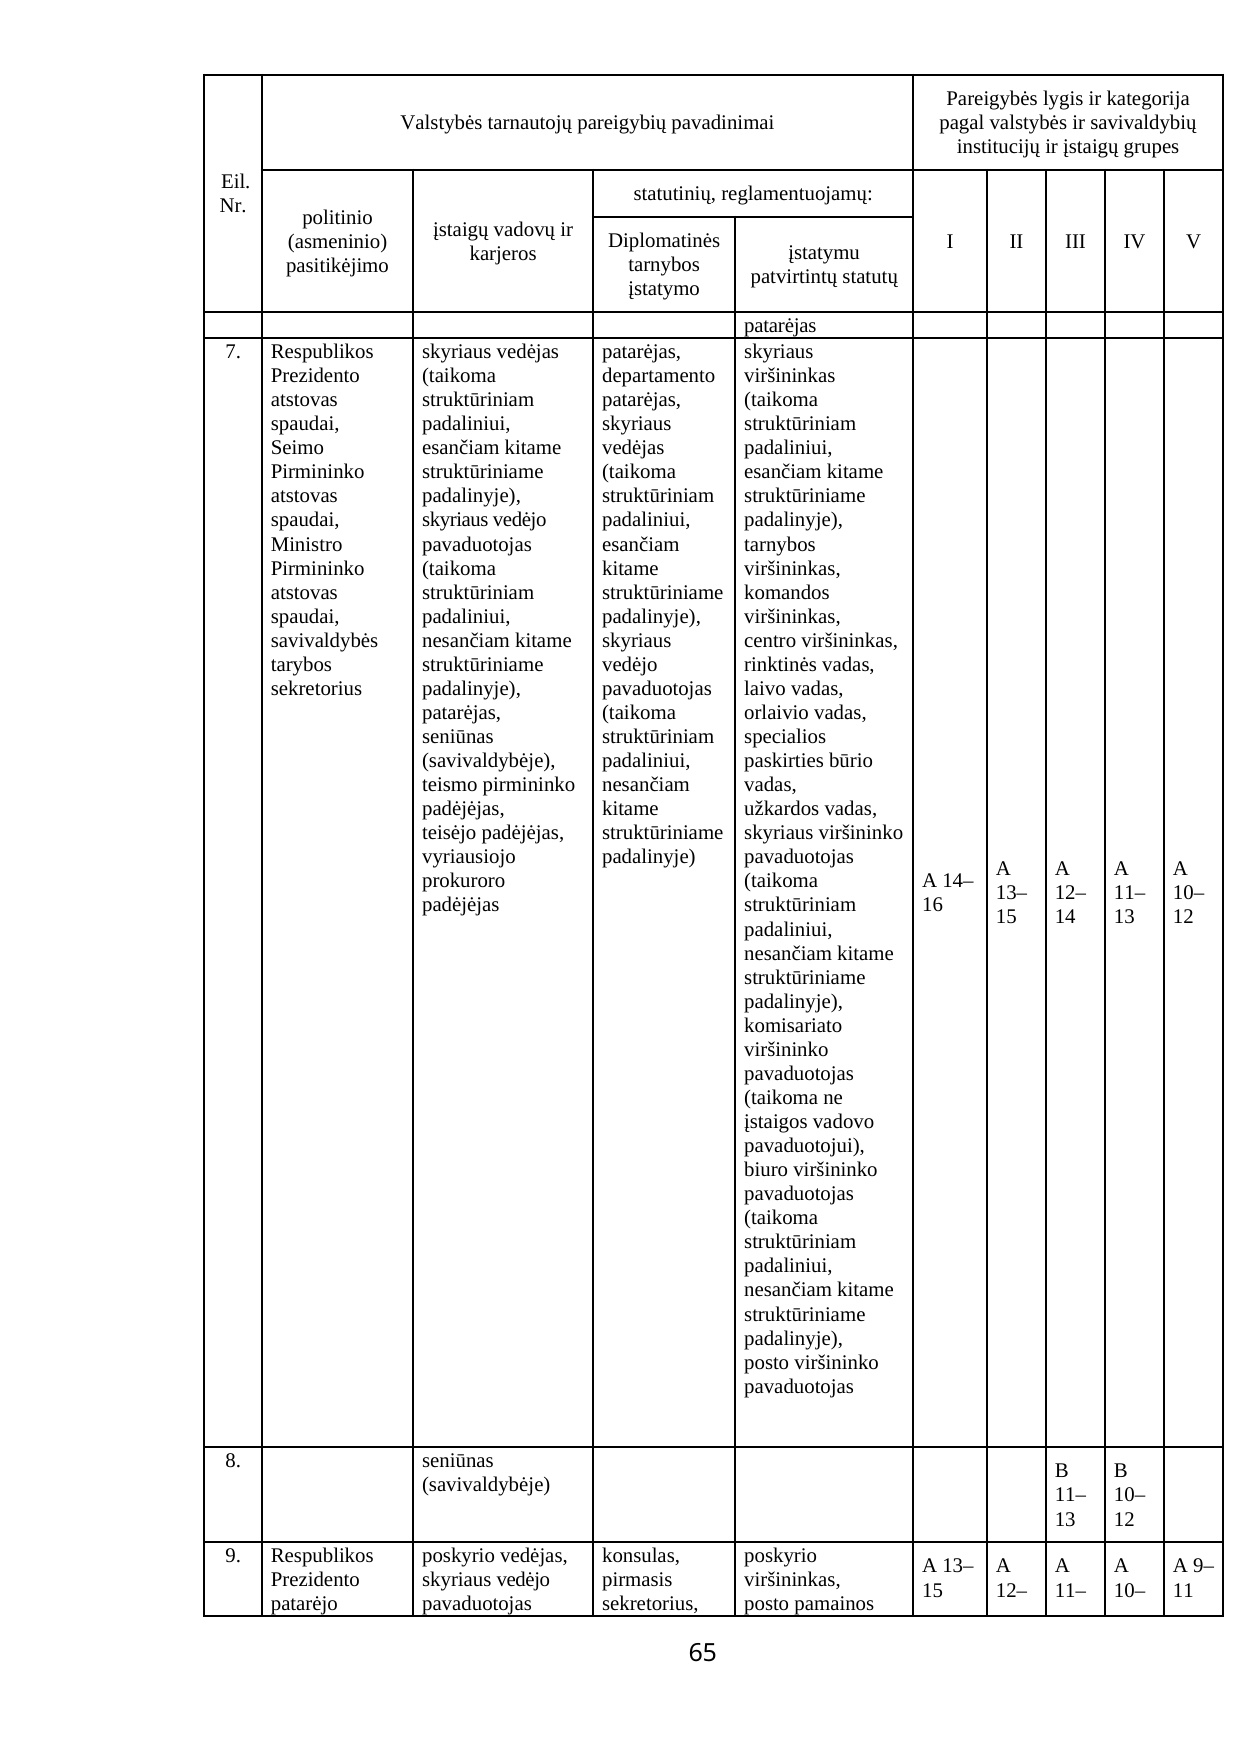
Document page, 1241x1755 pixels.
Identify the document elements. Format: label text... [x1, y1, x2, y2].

table_cell [263, 313, 412, 337]
table_cell A 13–15 [914, 1543, 986, 1615]
table_cell [736, 1448, 912, 1541]
table_cell IV [1106, 171, 1163, 311]
table_cell [914, 1448, 986, 1541]
table_header Pareigybės lygis ir kategorija pagal valstybės ir savivaldybių institucijų ir įstaigų grupes [914, 76, 1222, 169]
table_cell 9. [205, 1543, 261, 1615]
table_cell Respublikos Prezidento patarėjo [263, 1543, 412, 1615]
table_cell A 14–16 [914, 339, 986, 1446]
table_cell [988, 1448, 1045, 1541]
table_cell skyriaus viršininkas (taikoma struktūriniam padaliniui, esančiam kitame struktūriniame padalinyje), tarnybos viršininkas, komandos viršininkas, centro viršininkas, rinktinės vadas, laivo vadas, orlaivio vadas, specialios paskirties būrio vadas, užkardos vadas, skyriaus viršininko pavaduotojas (taikoma struktūriniam padaliniui, nesančiam kitame struktūriniame padalinyje), komisariato viršininko pavaduotojas (taikoma ne įstaigos vadovo pavaduotojui), biuro viršininko pavaduotojas (taikoma struktūriniam padaliniui, nesančiam kitame struktūriniame padalinyje), posto viršininko pavaduotojas [736, 339, 912, 1446]
table_cell [263, 1448, 412, 1541]
table_cell [205, 313, 261, 337]
table_header Valstybės tarnautojų pareigybių pavadinimai [263, 76, 912, 169]
table_cell [1165, 313, 1222, 337]
table_cell A 11– [1047, 1543, 1104, 1615]
table_cell A 10–12 [1165, 339, 1222, 1446]
table_cell poskyrio viršininkas, posto pamainos [736, 1543, 912, 1615]
table_cell [594, 1448, 734, 1541]
table_cell B 10–12 [1106, 1448, 1163, 1541]
table_cell [1047, 313, 1104, 337]
table_cell III [1047, 171, 1104, 311]
table_cell įstaigų vadovų ir karjeros [414, 171, 592, 311]
table_cell V [1165, 171, 1222, 311]
table_cell [1106, 313, 1163, 337]
table_cell statutinių, reglamentuojamų: [594, 171, 912, 216]
table_cell B 11–13 [1047, 1448, 1104, 1541]
table_cell A 10– [1106, 1543, 1163, 1615]
table_cell A 12–14 [1047, 339, 1104, 1446]
table_cell Respublikos Prezidento atstovas spaudai, Seimo Pirmininko atstovas spaudai, Ministro Pirmininko atstovas spaudai, savivaldybės tarybos sekretorius [263, 339, 412, 1446]
table_cell [594, 313, 734, 337]
table_cell 7. [205, 339, 261, 1446]
table_cell skyriaus vedėjas (taikoma struktūriniam padaliniui, esančiam kitame struktūriniame padalinyje), skyriaus vedėjo pavaduotojas (taikoma struktūriniam padaliniui, nesančiam kitame struktūriniame padalinyje), patarėjas, seniūnas (savivaldybėje), teismo pirmininko padėjėjas, teisėjo padėjėjas, vyriausiojo prokuroro padėjėjas [414, 339, 592, 1446]
table_cell [988, 313, 1045, 337]
table_header Eil. Nr. [205, 76, 261, 311]
table_cell [1165, 1448, 1222, 1541]
table_cell I [914, 171, 986, 311]
table_cell įstatymu patvirtintų statutų [736, 218, 912, 311]
table_cell poskyrio vedėjas, skyriaus vedėjo pavaduotojas [414, 1543, 592, 1615]
table_cell 8. [205, 1448, 261, 1541]
table_cell [914, 313, 986, 337]
table_cell seniūnas (savivaldybėje) [414, 1448, 592, 1541]
table_cell A 12– [988, 1543, 1045, 1615]
table_cell Diplomatinės tarnybos įstatymo [594, 218, 734, 311]
table_cell konsulas, pirmasis sekretorius, [594, 1543, 734, 1615]
table_cell II [988, 171, 1045, 311]
table_cell patarėjas [736, 313, 912, 337]
table_cell A 13–15 [988, 339, 1045, 1446]
table_cell A 11–13 [1106, 339, 1163, 1446]
table_cell A 9–11 [1165, 1543, 1222, 1615]
table_cell patarėjas, departamento patarėjas, skyriaus vedėjas (taikoma struktūriniam padaliniui, esančiam kitame struktūriniame padalinyje), skyriaus vedėjo pavaduotojas (taikoma struktūriniam padaliniui, nesančiam kitame struktūriniame padalinyje) [594, 339, 734, 1446]
table_cell politinio (asmeninio) pasitikėjimo [263, 171, 412, 311]
